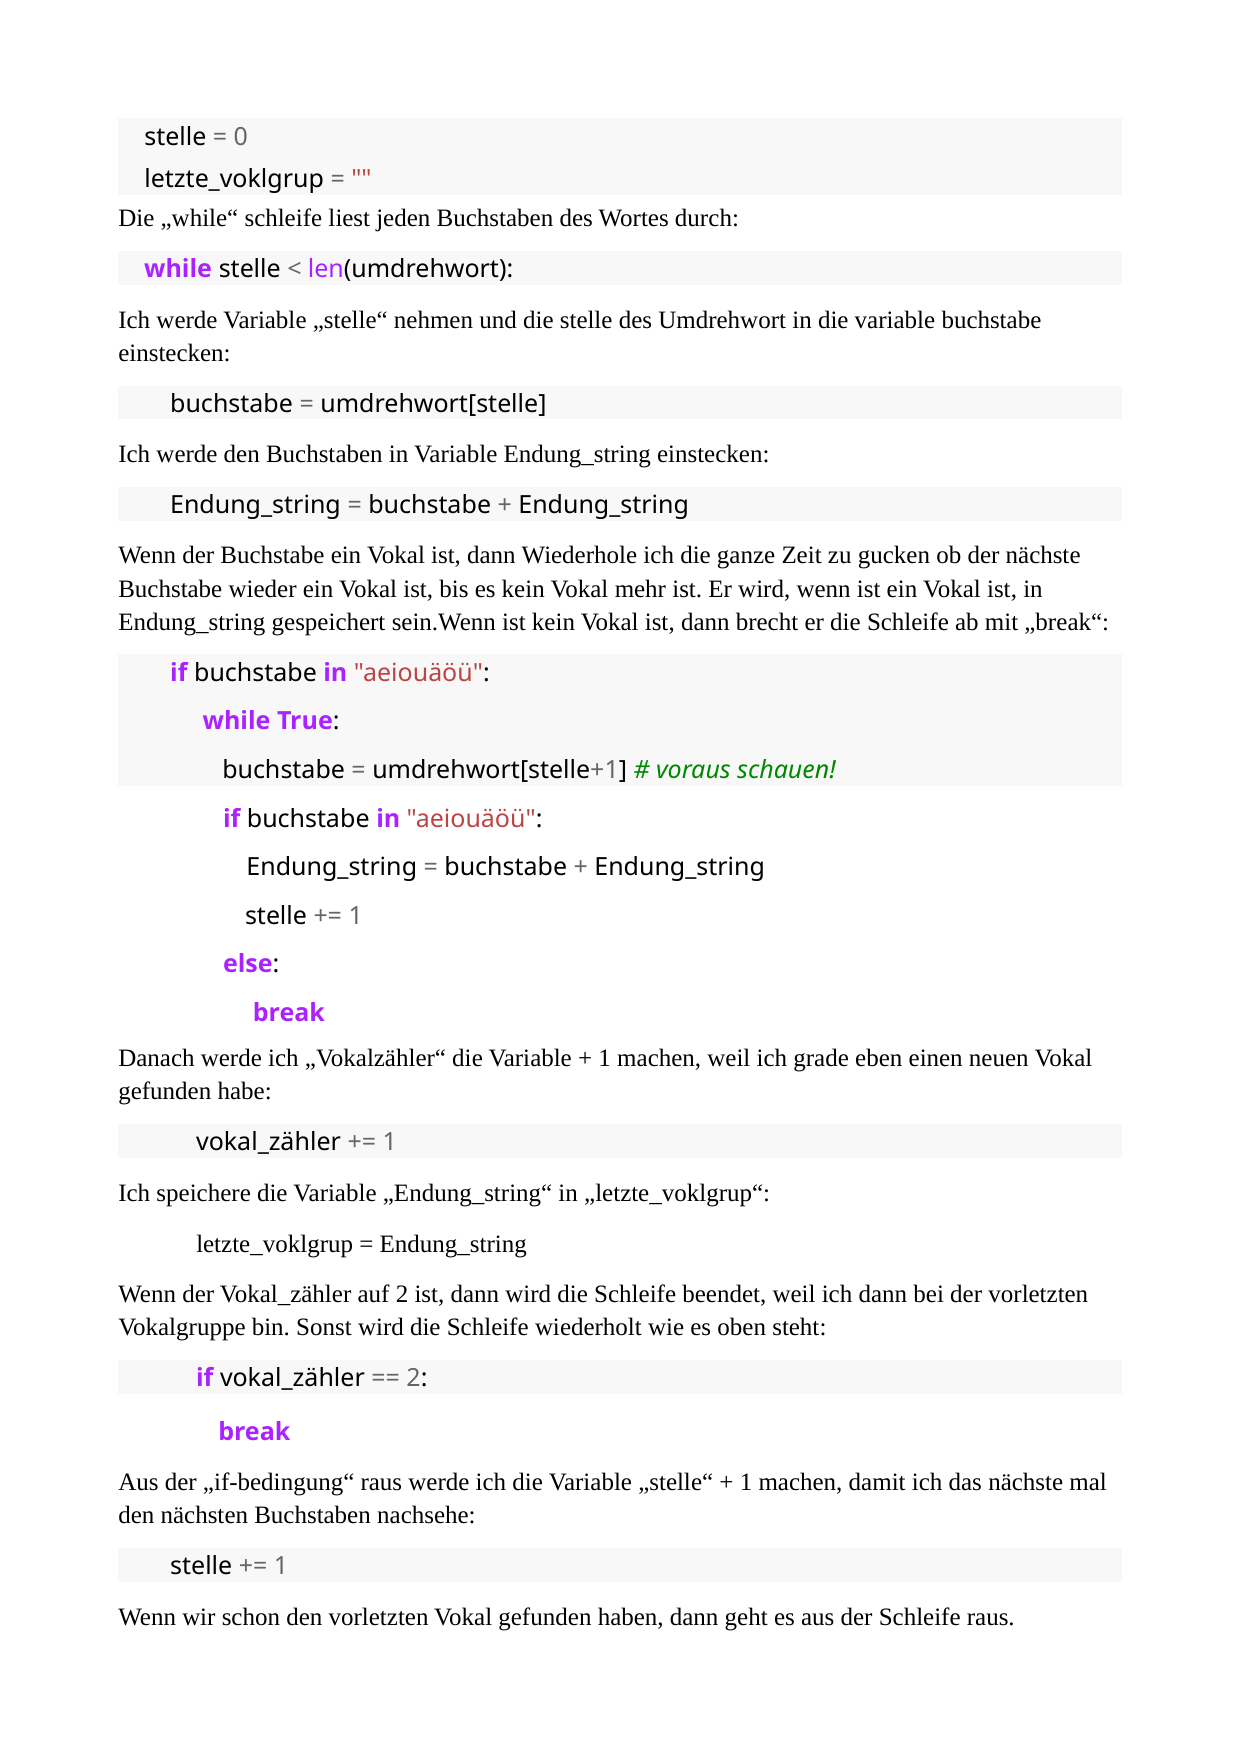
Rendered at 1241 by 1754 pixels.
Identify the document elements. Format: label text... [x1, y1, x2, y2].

text Wenn wir schon den vorletzten Vokal gefunden haben, dann geht es aus der Schleife raus. [118, 1602, 1122, 1630]
text Ich speichere die Variable „Endung_string“ in „letzte_voklgrup“: [118, 1178, 1122, 1207]
text Ich werde den Buchstaben in Variable Endung_string einstecken: [118, 439, 1122, 468]
text Die „while“ schleife liest jeden Buchstaben des Wortes durch: [118, 203, 1122, 232]
text if buchstabe in "aeiouäöü": [118, 654, 1122, 688]
text Aus der „if-bedingung“ raus werde ich die Variable „stelle“ + 1 machen, damit ich das nächste mal den nächsten Buchstaben nachsehe: [118, 1467, 1122, 1529]
text break [118, 995, 1122, 1029]
text buchstabe = umdrehwort[stelle] [118, 386, 1122, 419]
text buchstabe = umdrehwort[stelle+1] # voraus schauen! [118, 752, 1122, 786]
text break [118, 1413, 1122, 1448]
text stelle += 1 [118, 1548, 1122, 1582]
text vokal_zähler += 1 [118, 1124, 1122, 1158]
text Danach werde ich „Vokalzähler“ die Variable + 1 machen, weil ich grade eben einen neuen Vokal gefunden habe: [118, 1043, 1122, 1105]
text Wenn der Vokal_zähler auf 2 ist, dann wird die Schleife beendet, weil ich dann bei der vorletzten Vokalgruppe bin. Sonst wird die Schleife wiederholt wie es oben steht: [118, 1279, 1122, 1341]
text while True: [118, 703, 1122, 737]
text Endung_string = buchstabe + Endung_string [118, 849, 1122, 883]
text if buchstabe in "aeiouäöü": [118, 800, 1122, 834]
text else: [118, 946, 1122, 980]
text if vokal_zähler == 2: [118, 1360, 1122, 1394]
text stelle += 1 [118, 897, 1122, 932]
text letzte_voklgrup = Endung_string [118, 1225, 1122, 1259]
text Ich werde Variable „stelle“ nehmen und die stelle des Umdrehwort in die variable buchstabe einstecken: [118, 305, 1122, 367]
text stelle = 0 [118, 118, 1122, 152]
text letzte_voklgrup = "" [118, 161, 1122, 195]
text Endung_string = buchstabe + Endung_string [118, 487, 1122, 521]
text Wenn der Buchstabe ein Vokal ist, dann Wiederhole ich die ganze Zeit zu gucken ob der nächste Buchstabe wieder ein Vokal ist, bis es kein Vokal mehr ist. Er wird, wenn ist ein Vokal ist, in Endung_string gespeichert sein.Wenn ist kein Vokal ist, dann brecht er die Schleife ab mit „break“: [118, 541, 1122, 635]
text while stelle < len(umdrehwort): [118, 251, 1122, 285]
